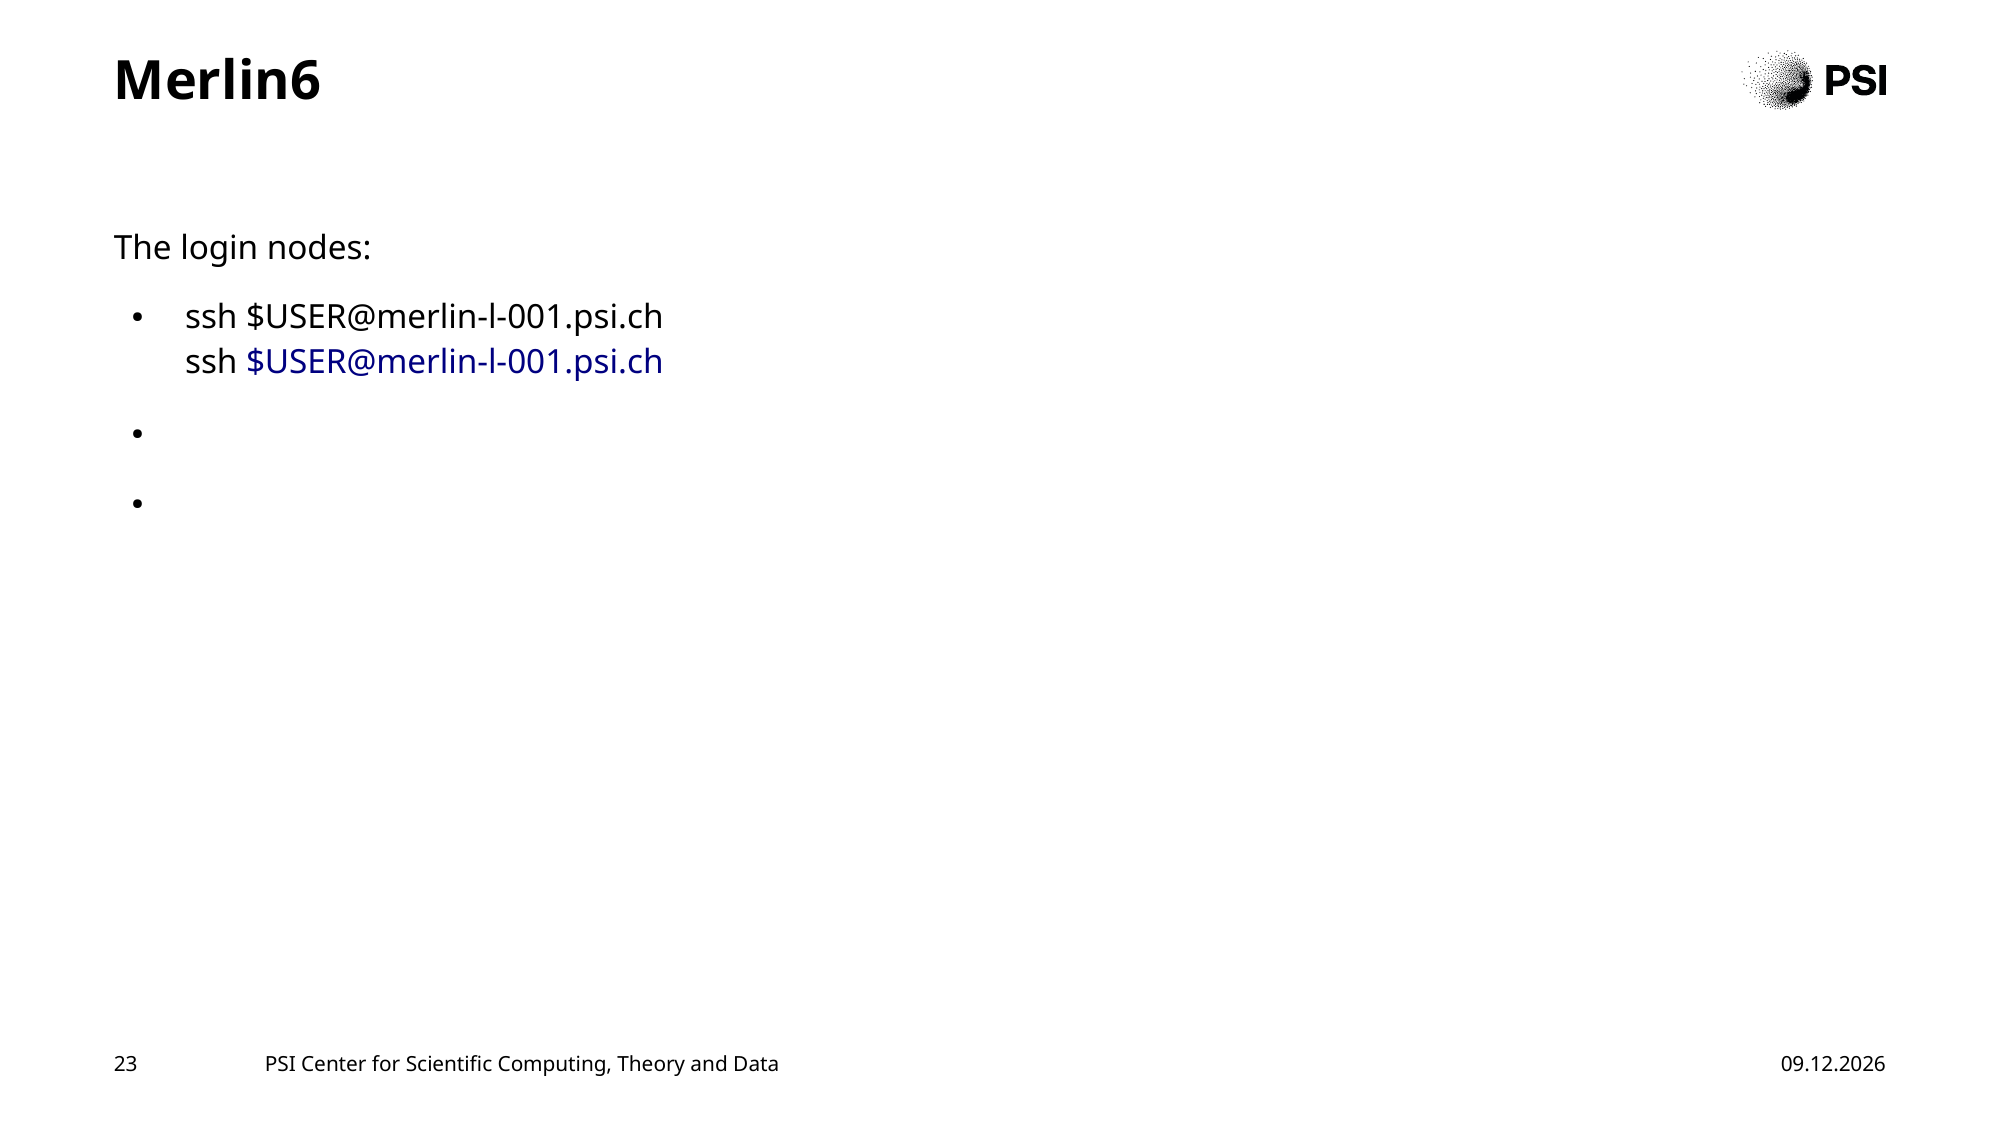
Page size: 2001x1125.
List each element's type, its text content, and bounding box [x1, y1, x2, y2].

title Merlin6 [114, 45, 1585, 179]
list The login nodes: ssh $USER@merlin-l-001.psi.ch ssh $USER@merlin-l-001.psi.ch [114, 225, 1876, 988]
